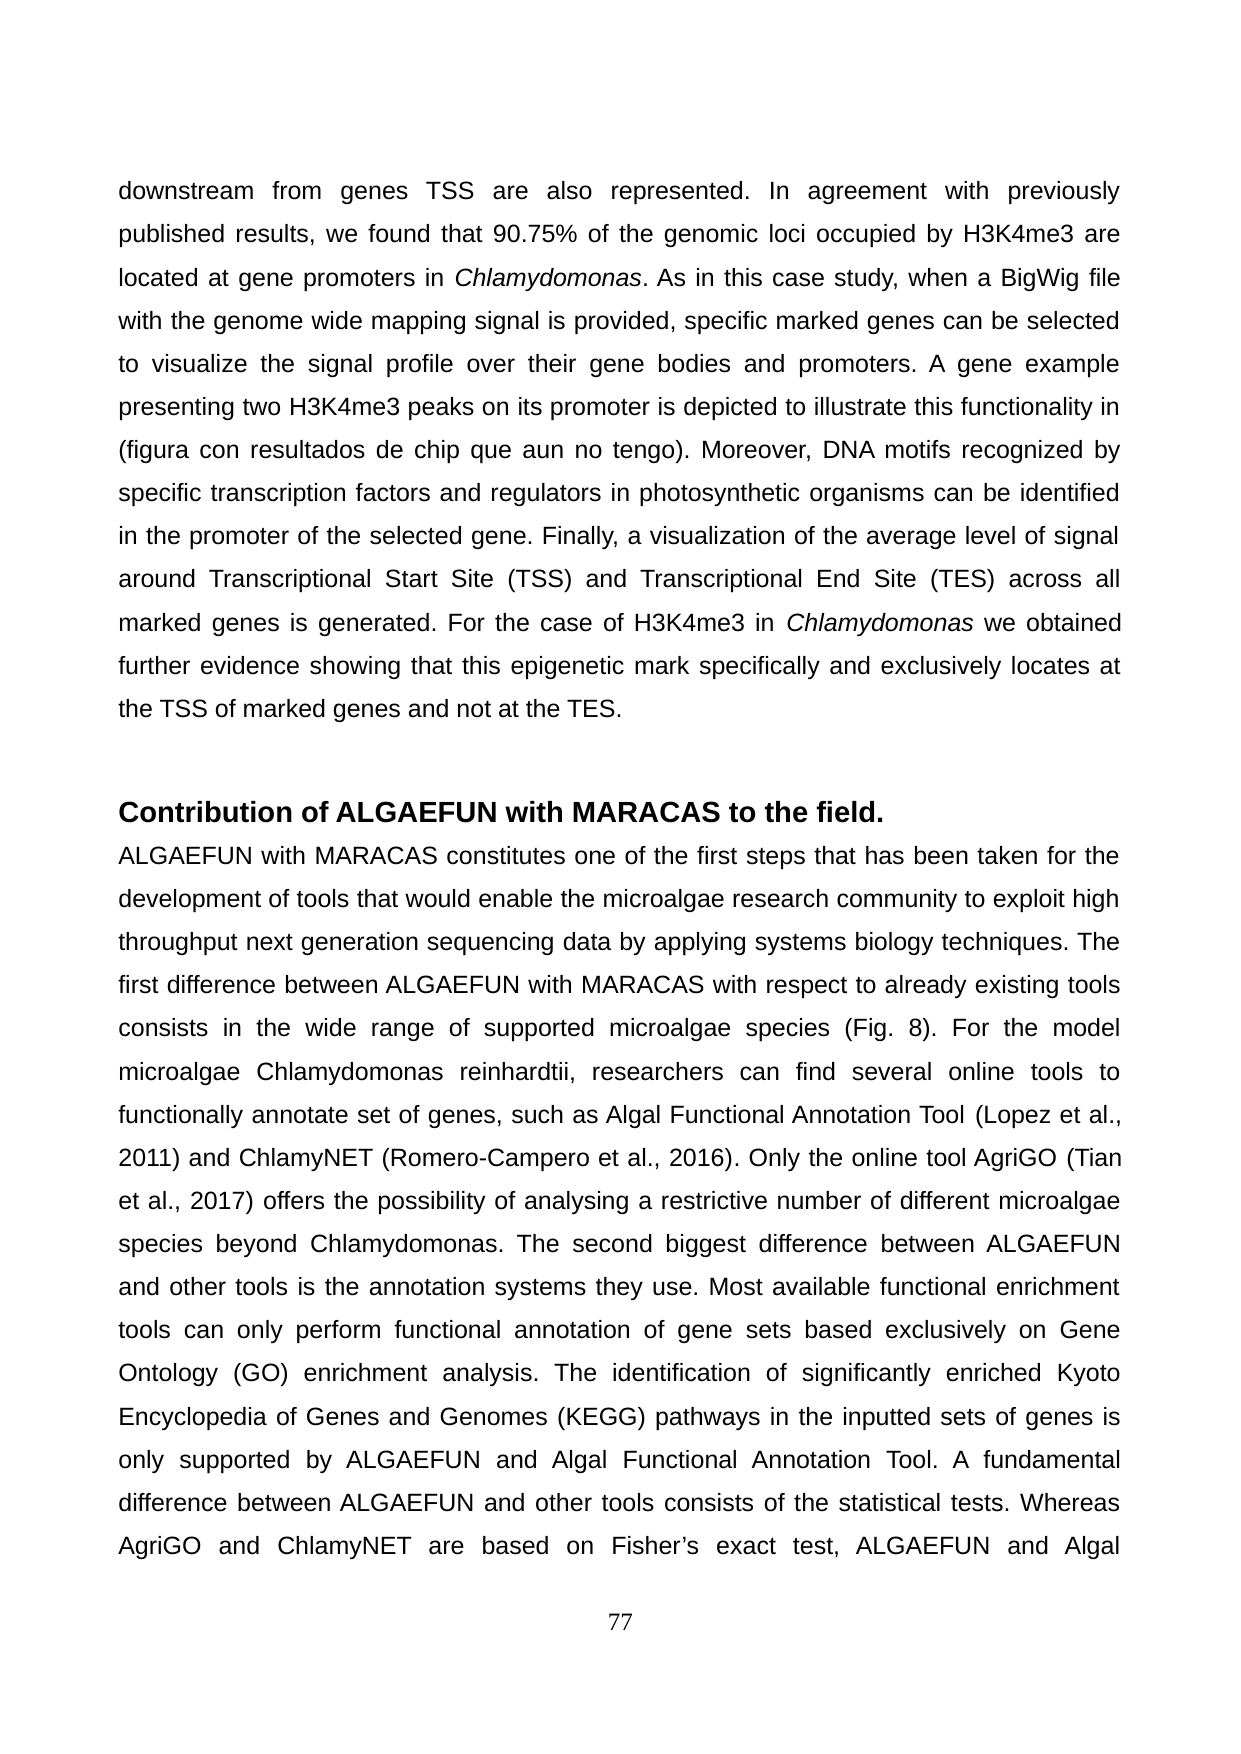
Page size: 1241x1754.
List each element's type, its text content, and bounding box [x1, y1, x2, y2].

text downstream from genes TSS are also represented. In agreement with previously published results, we found that 90.75% of the genomic loci occupied by H3K4me3 are located at gene promoters in Chlamydomonas. As in this case study, when a BigWig file with the genome wide mapping signal is provided, specific marked genes can be selected to visualize the signal profile over their gene bodies and promoters. A gene example presenting two H3K4me3 peaks on its promoter is depicted to illustrate this functionality in (figura con resultados de chip que aun no tengo). Moreover, DNA motifs recognized by specific transcription factors and regulators in photosynthetic organisms can be identified in the promoter of the selected gene. Finally, a visualization of the average level of signal around Transcriptional Start Site (TSS) and Transcriptional End Site (TES) across all marked genes is generated. For the case of H3K4me3 in Chlamydomonas we obtained further evidence showing that this epigenetic mark specifically and exclusively locates at the TSS of marked genes and not at the TES. [118, 176, 1122, 723]
text ALGAEFUN with MARACAS constitutes one of the first steps that has been taken for the development of tools that would enable the microalgae research community to exploit high throughput next generation sequencing data by applying systems biology techniques. The first difference between ALGAEFUN with MARACAS with respect to already existing tools consists in the wide range of supported microalgae species (Fig. 8). For the model microalgae Chlamydomonas reinhardtii, researchers can find several online tools to functionally annotate set of genes, such as Algal Functional Annotation Tool (Lopez et al., 2011)⁠ and ChlamyNET (Romero-Campero et al., 2016)⁠. Only the online tool AgriGO (Tian et al., 2017)⁠ offers the possibility of analysing a restrictive number of different microalgae species beyond Chlamydomonas. The second biggest difference between ALGAEFUN and other tools is the annotation systems they use. Most available functional enrichment tools can only perform functional annotation of gene sets based exclusively on Gene Ontology (GO) enrichment analysis. The identification of significantly enriched Kyoto Encyclopedia of Genes and Genomes (KEGG) pathways in the inputted sets of genes is only supported by ALGAEFUN and Algal Functional Annotation Tool. A fundamental difference between ALGAEFUN and other tools consists of the statistical tests. Whereas AgriGO and ChlamyNET are based on Fisher’s exact test, ALGAEFUN and Algal [118, 841, 1122, 1560]
subtitle Contribution of ALGAEFUN with MARACAS to the field. [118, 795, 1122, 828]
